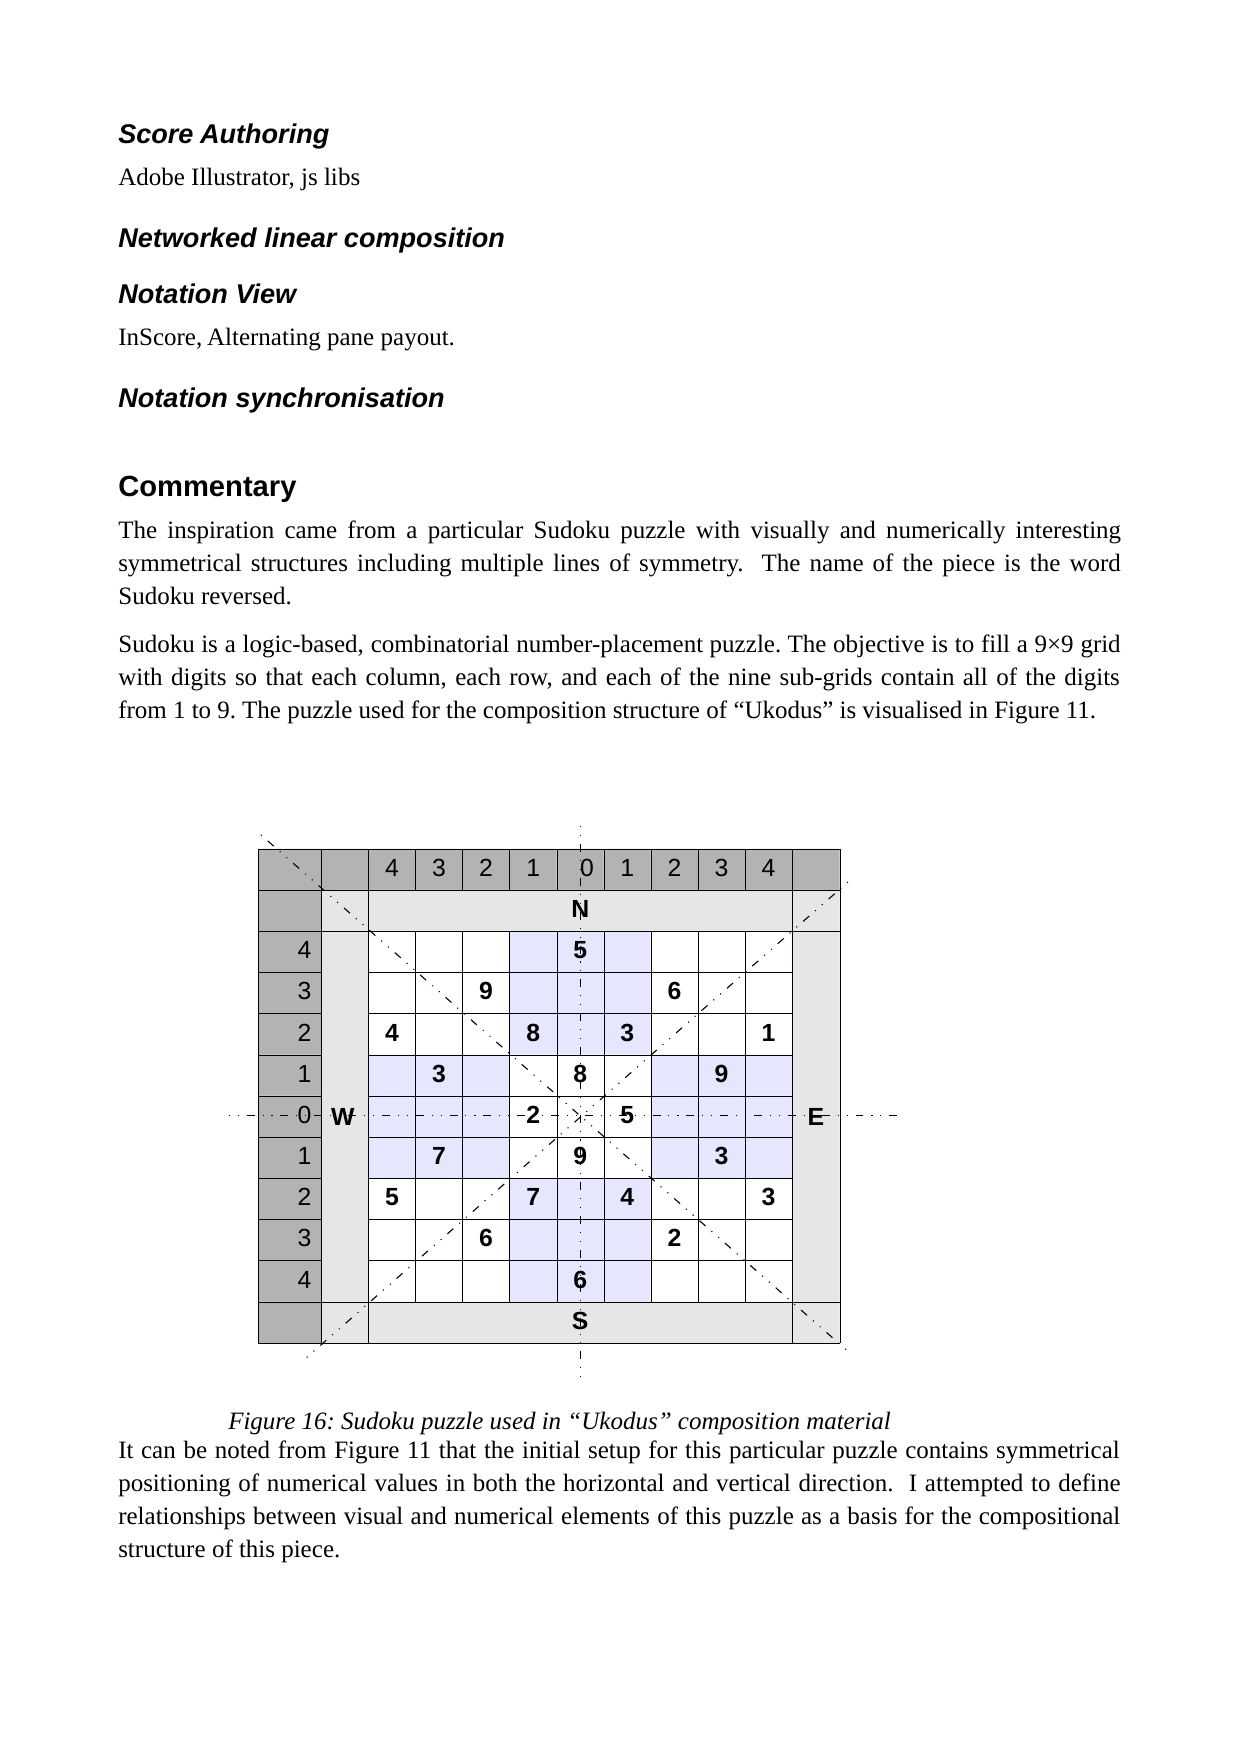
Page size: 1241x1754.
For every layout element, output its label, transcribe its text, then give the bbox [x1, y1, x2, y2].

text InScore, Alternating pane payout. [118, 322, 1122, 351]
subtitle Networked linear composition [118, 222, 1122, 253]
subtitle Commentary [118, 469, 1122, 503]
text Figure 16: Sudoku puzzle used in “Ukodus” composition material [228, 1406, 980, 1435]
text Sudoku is a logic-based, combinatorial number-placement puzzle. The objective is to fill a 9×9 grid with digits so that each column, each row, and each of the nine sub-grids contain all of the digits from 1 to 9. The puzzle used for the composition structure of “Ukodus” is visualised in Figure 11. [118, 629, 1122, 724]
text Adobe Illustrator, js libs [118, 162, 1122, 191]
subtitle Notation View [118, 278, 1122, 309]
subtitle Score Authoring [118, 118, 1122, 149]
subtitle Notation synchronisation [118, 382, 1122, 413]
text It can be noted from Figure 11 that the initial setup for this particular puzzle contains symmetrical positioning of numerical values in both the horizontal and vertical direction. I attempted to define relationships between visual and numerical elements of this puzzle as a basis for the compositional structure of this piece. [118, 1435, 1122, 1563]
text The inspiration came from a particular Sudoku puzzle with visually and numerically interesting symmetrical structures including multiple lines of symmetry. The name of the piece is the word Sudoku reversed. [118, 515, 1122, 610]
